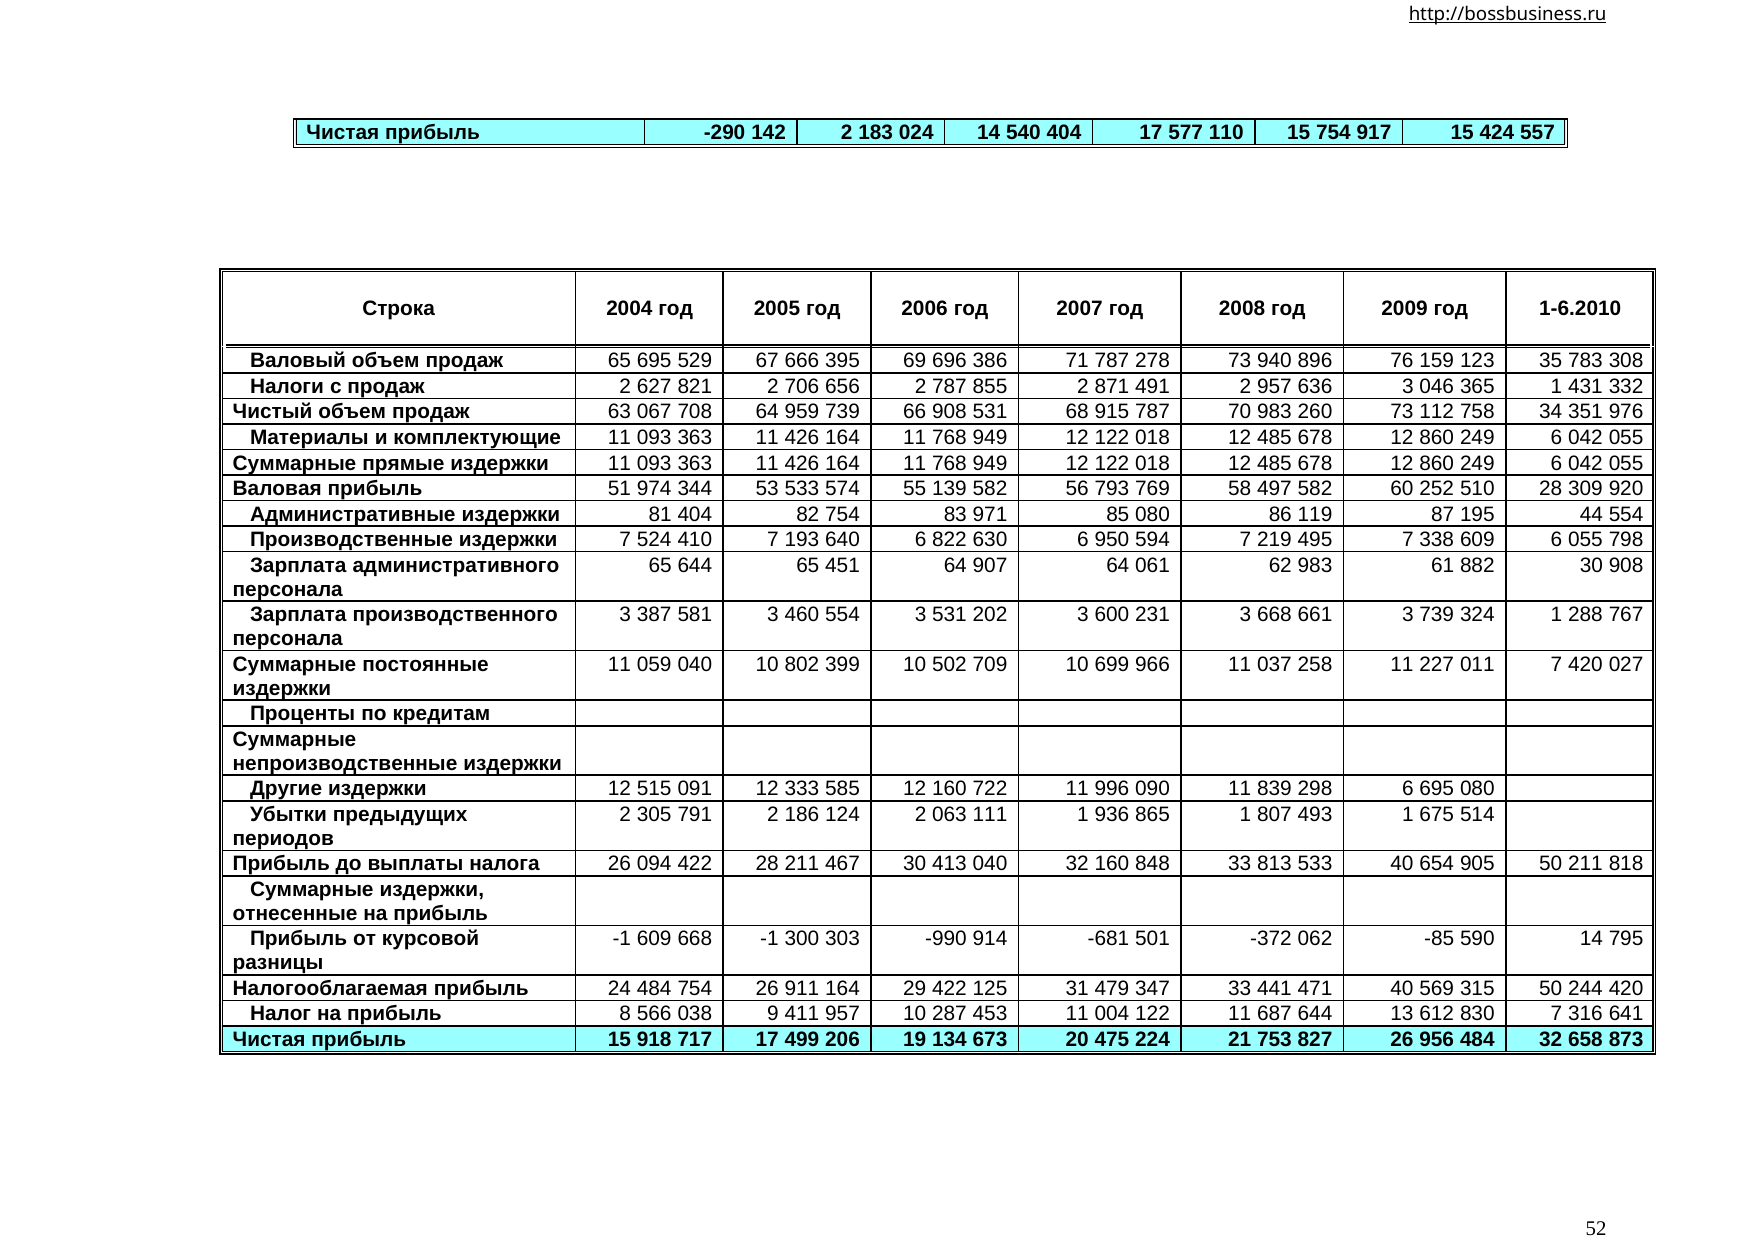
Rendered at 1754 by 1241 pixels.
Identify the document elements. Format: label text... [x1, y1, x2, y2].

table_cell Прибыль до выплаты налога [223, 851, 575, 875]
table_cell Валовая прибыль [223, 476, 575, 500]
table_cell 10 802 399 [724, 651, 870, 699]
table_cell 83 971 [872, 501, 1018, 525]
table_cell Суммарные постоянные издержки [223, 651, 575, 699]
table_cell 1 288 767 [1507, 602, 1652, 650]
table_cell 11 227 011 [1344, 651, 1505, 699]
table_cell [1019, 727, 1180, 774]
table_cell 11 687 644 [1182, 1001, 1343, 1025]
table_cell [724, 877, 870, 924]
table_cell [576, 727, 722, 774]
table_cell [724, 727, 870, 774]
table_cell Строка [223, 296, 575, 320]
table_cell 1 807 493 [1182, 802, 1343, 849]
table_cell 26 956 484 [1344, 1027, 1505, 1051]
table_cell 33 441 471 [1182, 976, 1343, 999]
table_cell [1507, 877, 1652, 924]
table_cell Зарплата административного персонала [223, 552, 575, 600]
table_cell 3 046 365 [1344, 374, 1505, 398]
table_cell Чистый объем продаж [223, 399, 575, 423]
table_cell [1507, 727, 1652, 774]
table_cell 86 119 [1182, 501, 1343, 525]
table_cell 65 451 [724, 552, 870, 600]
table_cell Суммарные издержки, отнесенные на прибыль [223, 877, 575, 924]
table_cell 2008 год [1182, 296, 1343, 320]
table_header [1507, 272, 1652, 296]
table_cell -1 609 668 [576, 926, 722, 974]
table_cell Прибыль от курсовой разницы [223, 926, 575, 974]
table_cell 6 055 798 [1507, 527, 1652, 551]
table_cell 17 499 206 [724, 1027, 870, 1051]
table_cell Другие издержки [223, 776, 575, 800]
table_cell [1019, 320, 1180, 344]
table_cell 2 787 855 [872, 374, 1018, 398]
table_cell 64 907 [872, 552, 1018, 600]
table_cell 30 413 040 [872, 851, 1018, 875]
table_cell 85 080 [1019, 501, 1180, 525]
table_cell 11 768 949 [872, 425, 1018, 449]
table_cell 14 540 404 [945, 120, 1092, 144]
table_cell -372 062 [1182, 926, 1343, 974]
table_cell 31 479 347 [1019, 976, 1180, 999]
table_cell 7 524 410 [576, 527, 722, 551]
table_cell 17 577 110 [1093, 120, 1254, 144]
table_cell 60 252 510 [1344, 476, 1505, 500]
table_cell [1507, 802, 1652, 849]
table_header [872, 272, 1018, 296]
table_cell 2 305 791 [576, 802, 722, 849]
table_cell 55 139 582 [872, 476, 1018, 500]
table_cell [1182, 320, 1343, 344]
table_cell 65 695 529 [576, 348, 722, 372]
table_cell 53 533 574 [724, 476, 870, 500]
table_cell 10 699 966 [1019, 651, 1180, 699]
table_cell 11 426 164 [724, 450, 870, 474]
table_cell 7 338 609 [1344, 527, 1505, 551]
table_cell 1-6.2010 [1507, 296, 1652, 320]
table_cell 50 244 420 [1507, 976, 1652, 999]
table_cell Административные издержки [223, 501, 575, 525]
table_cell Чистая прибыль [223, 1027, 575, 1051]
table_cell Налог на прибыль [223, 1001, 575, 1025]
table_cell 6 042 055 [1507, 450, 1652, 474]
table_cell 13 612 830 [1344, 1001, 1505, 1025]
table_cell [1019, 877, 1180, 924]
table_cell Налоги с продаж [223, 374, 575, 398]
table_cell -290 142 [645, 120, 796, 144]
table_cell 12 860 249 [1344, 450, 1505, 474]
table_cell 11 093 363 [576, 450, 722, 474]
table_cell 51 974 344 [576, 476, 722, 500]
table_cell Суммарные прямые издержки [223, 450, 575, 474]
table_cell 9 411 957 [724, 1001, 870, 1025]
table_cell [1019, 701, 1180, 725]
table_cell 24 484 754 [576, 976, 722, 999]
table_cell 73 940 896 [1182, 348, 1343, 372]
table_cell [1182, 877, 1343, 924]
table_cell 1 936 865 [1019, 802, 1180, 849]
table_cell 3 531 202 [872, 602, 1018, 650]
table_cell 63 067 708 [576, 399, 722, 423]
table_cell 1 431 332 [1507, 374, 1652, 398]
table_cell 40 654 905 [1344, 851, 1505, 875]
table_cell 11 059 040 [576, 651, 722, 699]
table_cell [724, 320, 870, 344]
table_cell 7 420 027 [1507, 651, 1652, 699]
table_cell 8 566 038 [576, 1001, 722, 1025]
table_cell 6 822 630 [872, 527, 1018, 551]
table_header [223, 272, 575, 296]
table_cell [1344, 727, 1505, 774]
table_cell 12 860 249 [1344, 425, 1505, 449]
table_cell 2 957 636 [1182, 374, 1343, 398]
table_cell 32 160 848 [1019, 851, 1180, 875]
table_cell Производственные издержки [223, 527, 575, 551]
table_cell 6 950 594 [1019, 527, 1180, 551]
table_cell 73 112 758 [1344, 399, 1505, 423]
table_cell 33 813 533 [1182, 851, 1343, 875]
table_cell 2 183 024 [798, 120, 944, 144]
table_cell 69 696 386 [872, 348, 1018, 372]
table_cell 3 668 661 [1182, 602, 1343, 650]
table_cell 2 186 124 [724, 802, 870, 849]
table_cell Налогооблагаемая прибыль [223, 976, 575, 999]
table_cell [1507, 701, 1652, 725]
table_cell 76 159 123 [1344, 348, 1505, 372]
table_cell Зарплата производственного персонала [223, 602, 575, 650]
table_cell [1182, 701, 1343, 725]
table_cell [872, 727, 1018, 774]
table_cell 1 675 514 [1344, 802, 1505, 849]
table_cell [1344, 320, 1505, 344]
table_cell 2006 год [872, 296, 1018, 320]
table_cell 71 787 278 [1019, 348, 1180, 372]
table_cell 7 219 495 [1182, 527, 1343, 551]
table_cell Суммарные непроизводственные издержки [223, 727, 575, 774]
table_cell [872, 877, 1018, 924]
table_cell 15 918 717 [576, 1027, 722, 1051]
table_cell 10 287 453 [872, 1001, 1018, 1025]
table_cell 6 695 080 [1344, 776, 1505, 800]
table_cell 28 211 467 [724, 851, 870, 875]
table_cell 11 037 258 [1182, 651, 1343, 699]
table_cell [1507, 320, 1652, 344]
table_cell [576, 701, 722, 725]
table_header [1019, 272, 1180, 296]
table_cell 35 783 308 [1507, 344, 1653, 372]
table_cell -681 501 [1019, 926, 1180, 974]
table_cell [223, 320, 575, 344]
table_cell 44 554 [1507, 501, 1652, 525]
table_cell 82 754 [724, 501, 870, 525]
table_cell 64 959 739 [724, 399, 870, 423]
table_cell 11 768 949 [872, 450, 1018, 474]
table_cell 20 475 224 [1019, 1027, 1180, 1051]
table_cell 3 739 324 [1344, 602, 1505, 650]
table_cell 12 485 678 [1182, 425, 1343, 449]
table_cell [576, 320, 722, 344]
table_header [724, 272, 870, 296]
table_cell 12 160 722 [872, 776, 1018, 800]
table_cell 12 485 678 [1182, 450, 1343, 474]
table_header [1344, 272, 1505, 296]
table_cell 12 122 018 [1019, 450, 1180, 474]
table_cell 15 754 917 [1256, 120, 1402, 144]
table_cell 14 795 [1507, 926, 1652, 974]
table_cell Валовый объем продаж [223, 344, 575, 372]
table_cell 32 658 873 [1507, 1027, 1652, 1051]
table_cell 11 996 090 [1019, 776, 1180, 800]
table_cell 30 908 [1507, 552, 1652, 600]
table_cell 2 063 111 [872, 802, 1018, 849]
table_cell 81 404 [576, 501, 722, 525]
table_cell 65 644 [576, 552, 722, 600]
table_cell 26 911 164 [724, 976, 870, 999]
table_cell 2 627 821 [576, 374, 722, 398]
table_cell 87 195 [1344, 501, 1505, 525]
table_cell 11 093 363 [576, 425, 722, 449]
table_cell 3 600 231 [1019, 602, 1180, 650]
table_cell 6 042 055 [1507, 425, 1652, 449]
table_cell 7 193 640 [724, 527, 870, 551]
table_cell Убытки предыдущих периодов [223, 802, 575, 849]
table_cell 3 387 581 [576, 602, 722, 650]
table_cell 2007 год [1019, 296, 1180, 320]
table_cell 26 094 422 [576, 851, 722, 875]
table_cell 66 908 531 [872, 399, 1018, 423]
table_cell 21 753 827 [1182, 1027, 1343, 1051]
table_cell [1182, 727, 1343, 774]
table_cell [1344, 877, 1505, 924]
table_cell 40 569 315 [1344, 976, 1505, 999]
table_cell 2 871 491 [1019, 374, 1180, 398]
table_header [576, 272, 722, 296]
table_cell 11 839 298 [1182, 776, 1343, 800]
table_cell 50 211 818 [1507, 851, 1652, 875]
table_cell [724, 701, 870, 725]
table_cell 34 351 976 [1507, 399, 1652, 423]
table_cell 11 004 122 [1019, 1001, 1180, 1025]
table_cell Проценты по кредитам [223, 701, 575, 725]
table_cell 12 122 018 [1019, 425, 1180, 449]
table_cell 64 061 [1019, 552, 1180, 600]
table_cell 2009 год [1344, 296, 1505, 320]
table_cell 12 333 585 [724, 776, 870, 800]
table_cell 62 983 [1182, 552, 1343, 600]
table_cell -85 590 [1344, 926, 1505, 974]
table_cell 11 426 164 [724, 425, 870, 449]
table_cell -1 300 303 [724, 926, 870, 974]
table_cell 58 497 582 [1182, 476, 1343, 500]
table_cell 29 422 125 [872, 976, 1018, 999]
table_cell 2004 год [576, 296, 722, 320]
table_cell 2005 год [724, 296, 870, 320]
table_cell Чистая прибыль [297, 120, 644, 144]
table_cell 7 316 641 [1507, 1001, 1652, 1025]
table_cell 56 793 769 [1019, 476, 1180, 500]
table_cell 2 706 656 [724, 374, 870, 398]
table_cell [872, 320, 1018, 344]
table_cell 67 666 395 [724, 348, 870, 372]
table_header [1182, 272, 1343, 296]
table_cell [576, 877, 722, 924]
table_cell 15 424 557 [1403, 120, 1564, 144]
table_cell [1344, 701, 1505, 725]
table_cell 10 502 709 [872, 651, 1018, 699]
table_cell 3 460 554 [724, 602, 870, 650]
table_cell 19 134 673 [872, 1027, 1018, 1051]
table_cell 61 882 [1344, 552, 1505, 600]
table_cell 70 983 260 [1182, 399, 1343, 423]
table_cell 12 515 091 [576, 776, 722, 800]
table_cell Материалы и комплектующие [223, 425, 575, 449]
table_cell [872, 701, 1018, 725]
table_cell 68 915 787 [1019, 399, 1180, 423]
table_cell [1507, 776, 1652, 800]
table_cell -990 914 [872, 926, 1018, 974]
table_cell 28 309 920 [1507, 476, 1652, 500]
